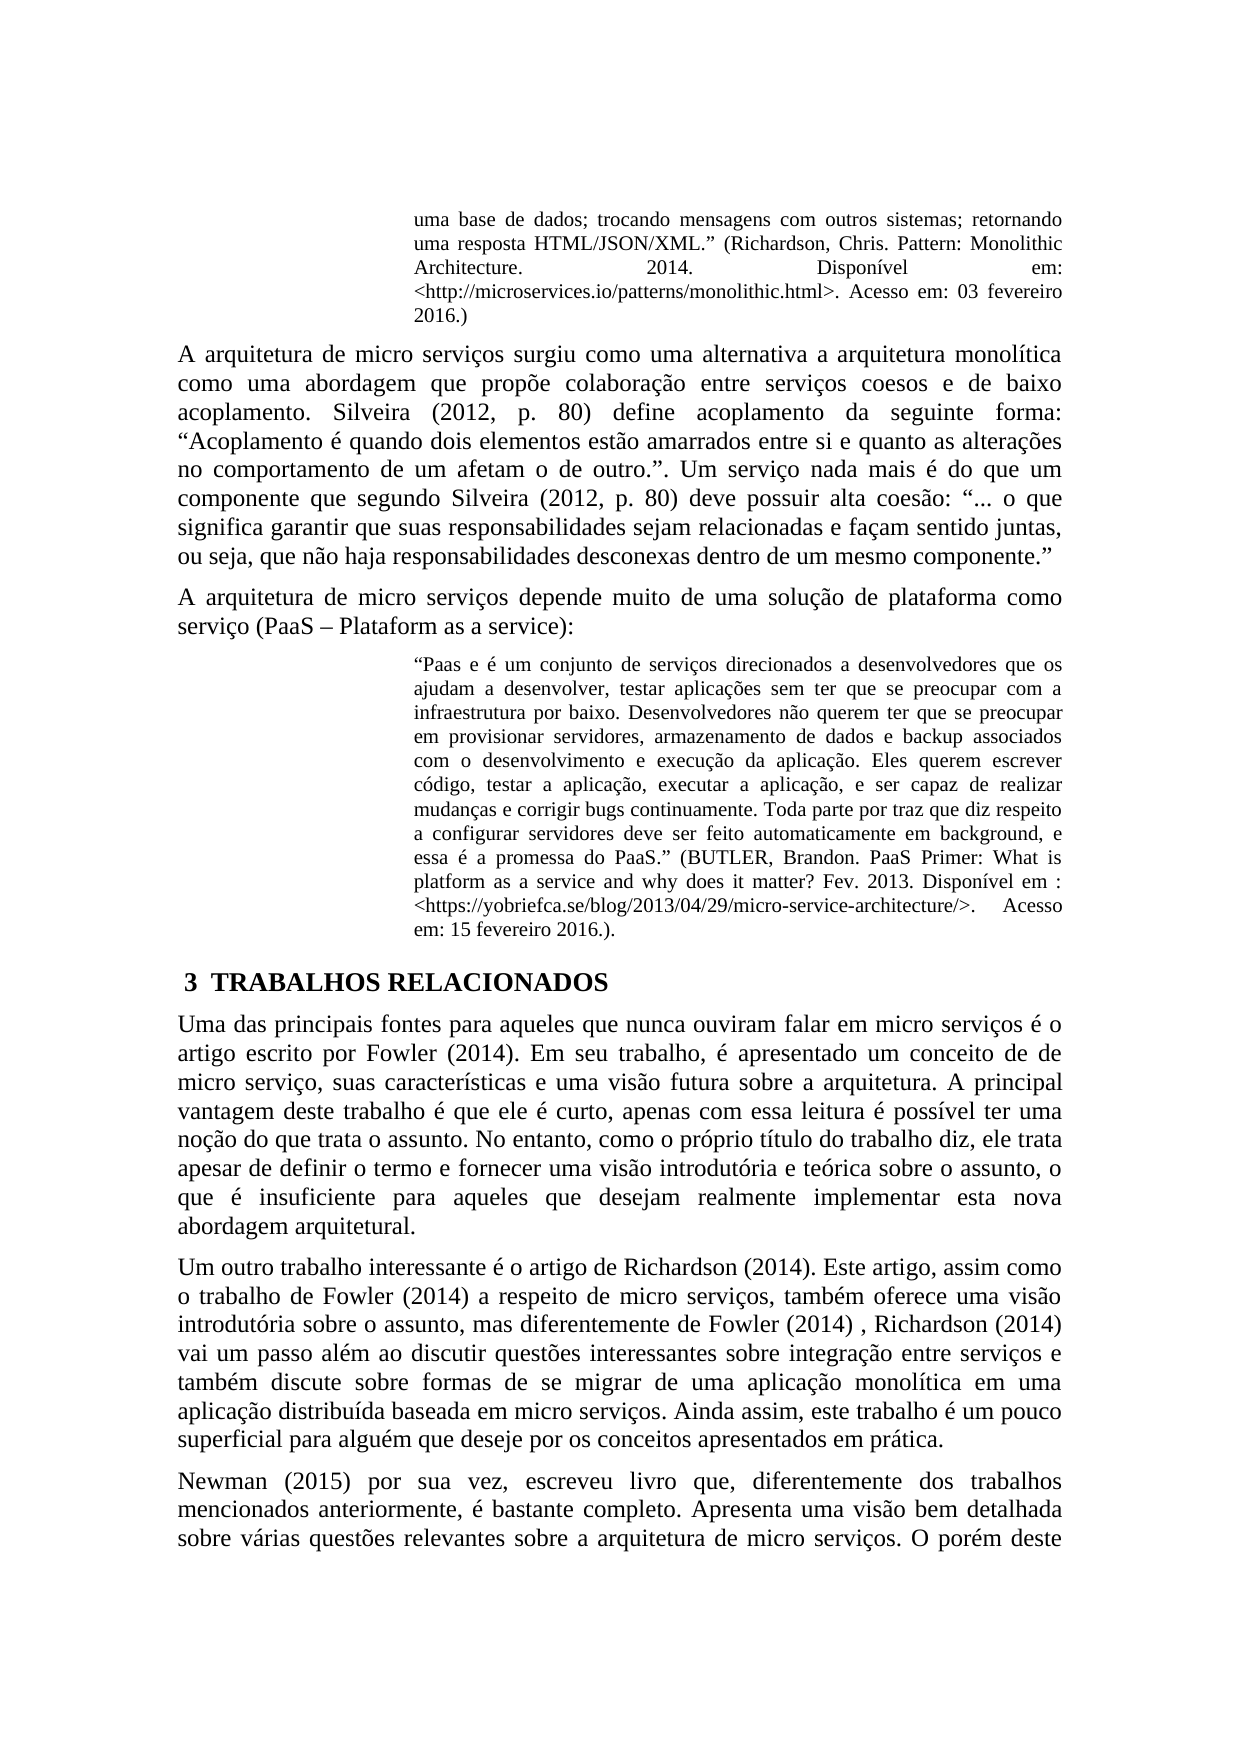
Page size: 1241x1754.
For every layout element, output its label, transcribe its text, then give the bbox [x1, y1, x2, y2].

text Um outro trabalho interessante é o artigo de Richardson (2014). Este artigo, assim como o trabalho de Fowler (2014) a respeito de micro serviços, também oferece uma visão introdutória sobre o assunto, mas diferentemente de Fowler (2014) , Richardson (2014) vai um passo além ao discutir questões interessantes sobre integração entre serviços e também discute sobre formas de se migrar de uma aplicação monolítica em uma aplicação distribuída baseada em micro serviços. Ainda assim, este trabalho é um pouco superficial para alguém que deseje por os conceitos apresentados em prática. [177, 1252, 1063, 1453]
text A arquitetura de micro serviços surgiu como uma alternativa a arquitetura monolítica como uma abordagem que propõe colaboração entre serviços coesos e de baixo acoplamento. Silveira (2012, p. 80) define acoplamento da seguinte forma: “Acoplamento é quando dois elementos estão amarrados entre si e quanto as alterações no comportamento de um afetam o de outro.”. Um serviço nada mais é do que um componente que segundo Silveira (2012, p. 80) deve possuir alta coesão: “... o que significa garantir que suas responsabilidades sejam relacionadas e façam sentido juntas, ou seja, que não haja responsabilidades desconexas dentro de um mesmo componente.” [177, 339, 1063, 569]
text Uma das principais fontes para aqueles que nunca ouviram falar em micro serviços é o artigo escrito por Fowler (2014). Em seu trabalho, é apresentado um conceito de de micro serviço, suas características e uma visão futura sobre ​a arquitetura. A principal vantagem deste trabalho é que ele é curto, apenas com essa leitura é possível ter uma noção do que trata o assunto. No entanto, como o próprio título do trabalho diz, ele trata apesar de definir o termo e fornecer uma visão introdutória e teórica sobre o assunto, o que é insuficiente para aqueles que desejam realmente implementar esta nova abordagem arquitetural. [177, 1009, 1063, 1239]
text “Paas e é um conjunto de serviços direcionados a desenvolvedores que os ajudam a desenvolver, testar aplicações sem ter que se preocupar com a infraestrutura por baixo. Desenvolvedores não querem ter que se preocupar em provisionar servidores, armazenamento de dados e backup associados com o desenvolvimento e execução da aplicação. Eles querem escrever código, testar a aplicação, executar a aplicação, e ser capaz de realizar mudanças e corrigir bugs continuamente. Toda parte por traz que diz respeito a configurar servidores deve ser feito automaticamente em background, e essa é a promessa do PaaS.” (BUTLER, Brandon. PaaS Primer: What is platform as a service and why does it matter? Fev. 2013. Disponível em : <https://yobriefca.se/blog/2013/04/29/micro-service-architecture/>. Acesso em: 15 fevereiro 2016.). [413, 652, 1063, 941]
text uma base de dados; trocando mensagens com outros sistemas; retornando uma resposta HTML/JSON/XML.” (Richardson, Chris. Pattern: Monolithic Architecture. 2014. Disponível em: <http://microservices.io/patterns/monolithic.html>. Acesso em: 03 fevereiro 2016.) [413, 207, 1063, 327]
subtitle TRABALHOS RELACIONADOS [177, 966, 1063, 997]
text A arquitetura de micro serviços depende muito de uma solução de plataforma como serviço (PaaS – Plataform as a service): [177, 582, 1063, 639]
text Newman (2015) por sua vez, escreveu livro que, diferentemente dos trabalhos mencionados anteriormente, é bastante completo. Apresenta uma visão bem detalhada sobre várias questões relevantes sobre a arquitetura de micro serviços. O porém deste [177, 1466, 1063, 1552]
